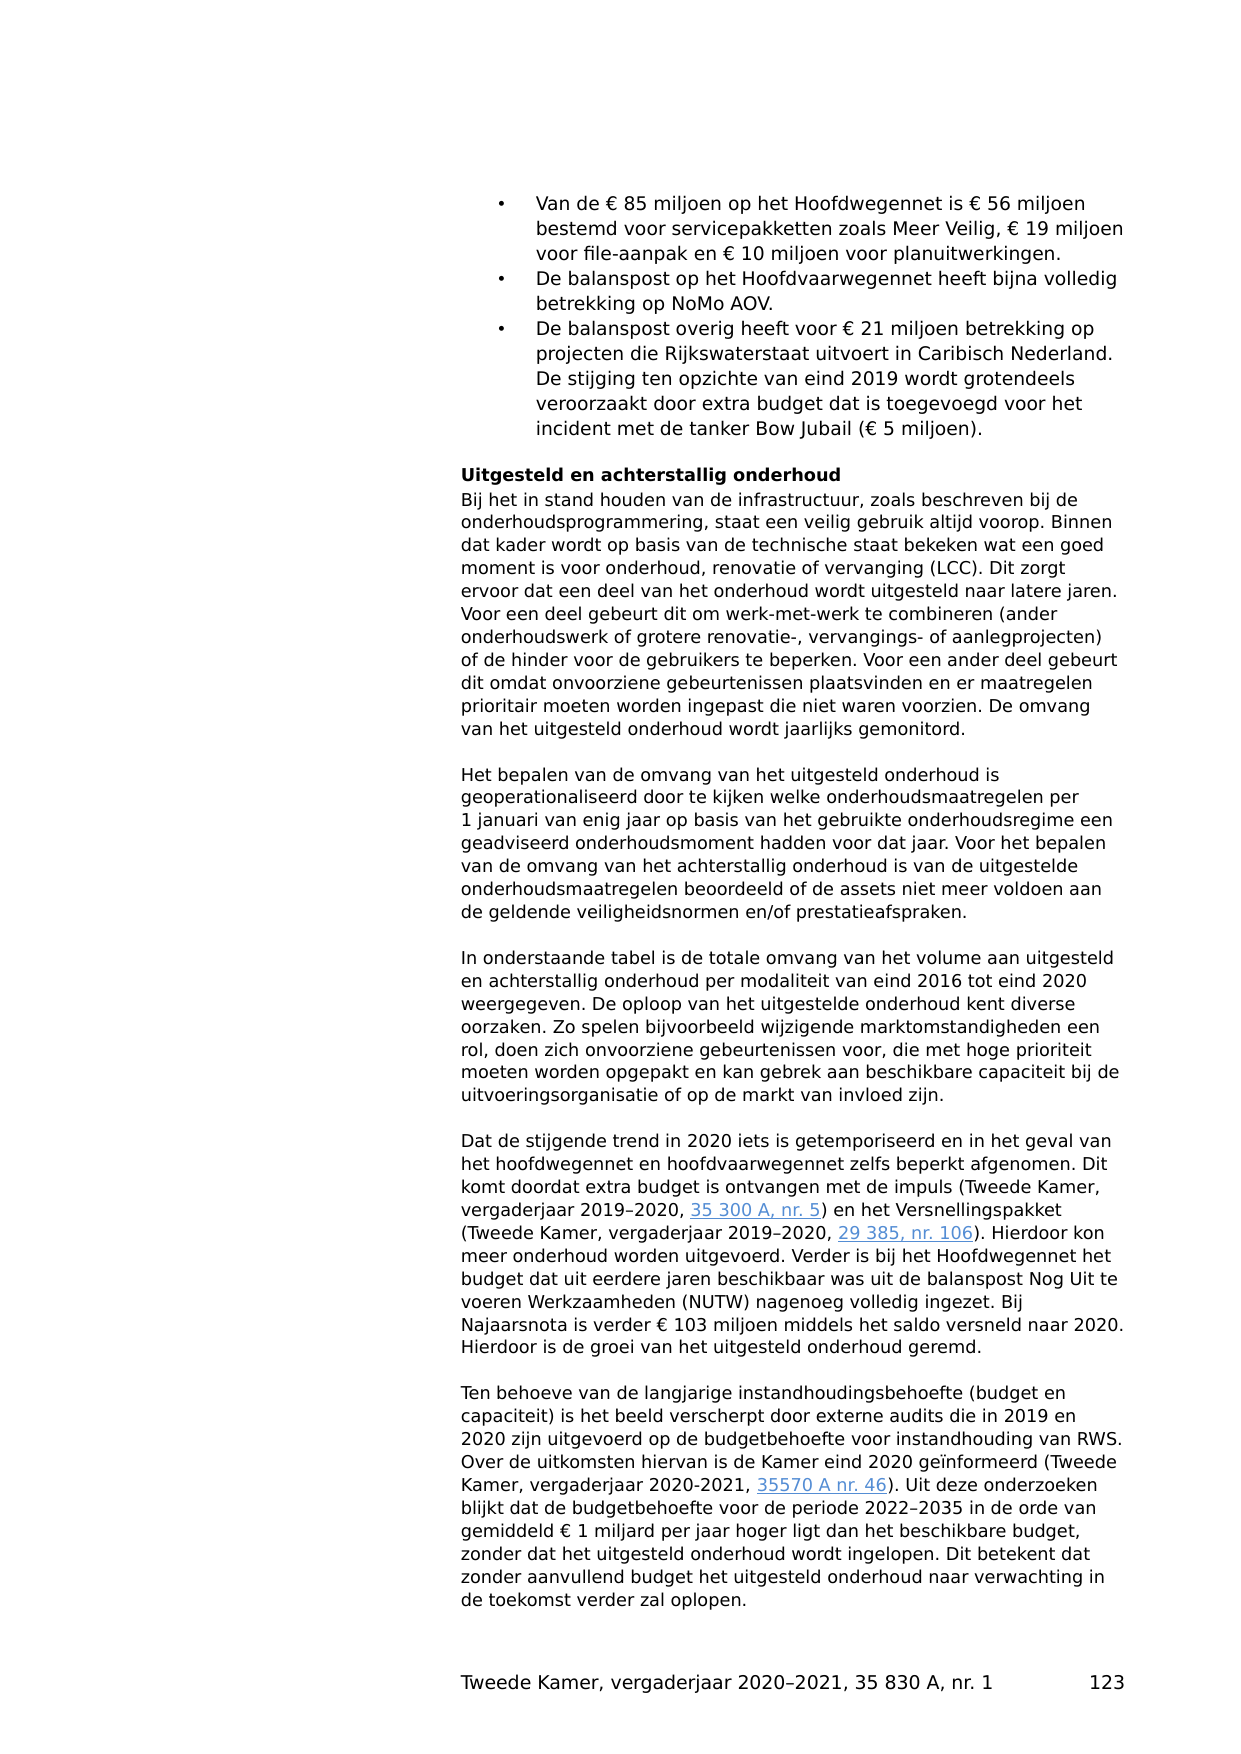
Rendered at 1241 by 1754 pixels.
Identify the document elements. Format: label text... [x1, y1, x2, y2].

text Ten behoeve van de langjarige instandhoudingsbehoefte (budget en capaciteit) is het beeld verscherpt door externe audits die in 2019 en 2020 zijn uitgevoerd op de budgetbehoefte voor instandhouding van RWS. Over de uitkomsten hiervan is de Kamer eind 2020 geïnformeerd (Tweede Kamer, vergaderjaar 2020-2021, 35570 A nr. 46). Uit deze onderzoeken blijkt dat de budgetbehoefte voor de periode 2022–2035 in de orde van gemiddeld € 1 miljard per jaar hoger ligt dan het beschikbare budget, zonder dat het uitgesteld onderhoud wordt ingelopen. Dit betekent dat zonder aanvullend budget het uitgesteld onderhoud naar verwachting in de toekomst verder zal oplopen. [461, 1381, 1125, 1611]
text In onderstaande tabel is de totale omvang van het volume aan uitgesteld en achterstallig onderhoud per modaliteit van eind 2016 tot eind 2020 weergegeven. De oploop van het uitgestelde onderhoud kent diverse oorzaken. Zo spelen bijvoorbeeld wijzigende marktomstandigheden een rol, doen zich onvoorziene gebeurtenissen voor, die met hoge prioriteit moeten worden opgepakt en kan gebrek aan beschikbare capaciteit bij de uitvoeringsorganisatie of op de markt van invloed zijn. [461, 946, 1125, 1106]
list De balanspost op het Hoofdvaarwegennet heeft bijna volledig betrekking op NoMo AOV. [498, 266, 1125, 316]
text Dat de stijgende trend in 2020 iets is getemporiseerd en in het geval van het hoofdwegennet en hoofdvaarwegennet zelfs beperkt afgenomen. Dit komt doordat extra budget is ontvangen met de impuls (Tweede Kamer, vergaderjaar 2019–2020, 35 300 A, nr. 5) en het Versnellingspakket (Tweede Kamer, vergaderjaar 2019–2020, 29 385, nr. 106). Hierdoor kon meer onderhoud worden uitgevoerd. Verder is bij het Hoofdwegennet het budget dat uit eerdere jaren beschikbaar was uit de balanspost Nog Uit te voeren Werkzaamheden (NUTW) nagenoeg volledig ingezet. Bij Najaarsnota is verder € 103 miljoen middels het saldo versneld naar 2020. Hierdoor is de groei van het uitgesteld onderhoud geremd. [461, 1129, 1125, 1358]
text Uitgesteld en achterstallig onderhoud [461, 463, 1125, 486]
text Het bepalen van de omvang van het uitgesteld onderhoud is geoperationaliseerd door te kijken welke onderhoudsmaatregelen per 1 januari van enig jaar op basis van het gebruikte onderhoudsregime een geadviseerd onderhoudsmoment hadden voor dat jaar. Voor het bepalen van de omvang van het achterstallig onderhoud is van de uitgestelde onderhoudsmaatregelen beoordeeld of de assets niet meer voldoen aan de geldende veiligheidsnormen en/of prestatieafspraken. [461, 763, 1125, 923]
list Van de € 85 miljoen op het Hoofdwegennet is € 56 miljoen bestemd voor servicepakketten zoals Meer Veilig, € 19 miljoen voor file-aanpak en € 10 miljoen voor planuitwerkingen. [498, 191, 1125, 266]
text Bij het in stand houden van de infrastructuur, zoals beschreven bij de onderhoudsprogrammering, staat een veilig gebruik altijd voorop. Binnen dat kader wordt op basis van de technische staat bekeken wat een goed moment is voor onderhoud, renovatie of vervanging (LCC). Dit zorgt ervoor dat een deel van het onderhoud wordt uitgesteld naar latere jaren. Voor een deel gebeurt dit om werk-met-werk te combineren (ander onderhoudswerk of grotere renovatie-, vervangings- of aanlegprojecten) of de hinder voor de gebruikers te beperken. Voor een ander deel gebeurt dit omdat onvoorziene gebeurtenissen plaatsvinden en er maatregelen prioritair moeten worden ingepast die niet waren voorzien. De omvang van het uitgesteld onderhoud wordt jaarlijks gemonitord. [461, 488, 1125, 740]
list De balanspost overig heeft voor € 21 miljoen betrekking op projecten die Rijkswaterstaat uitvoert in Caribisch Nederland. De stijging ten opzichte van eind 2019 wordt grotendeels veroorzaakt door extra budget dat is toegevoegd voor het incident met de tanker Bow Jubail (€ 5 miljoen). [498, 316, 1125, 441]
